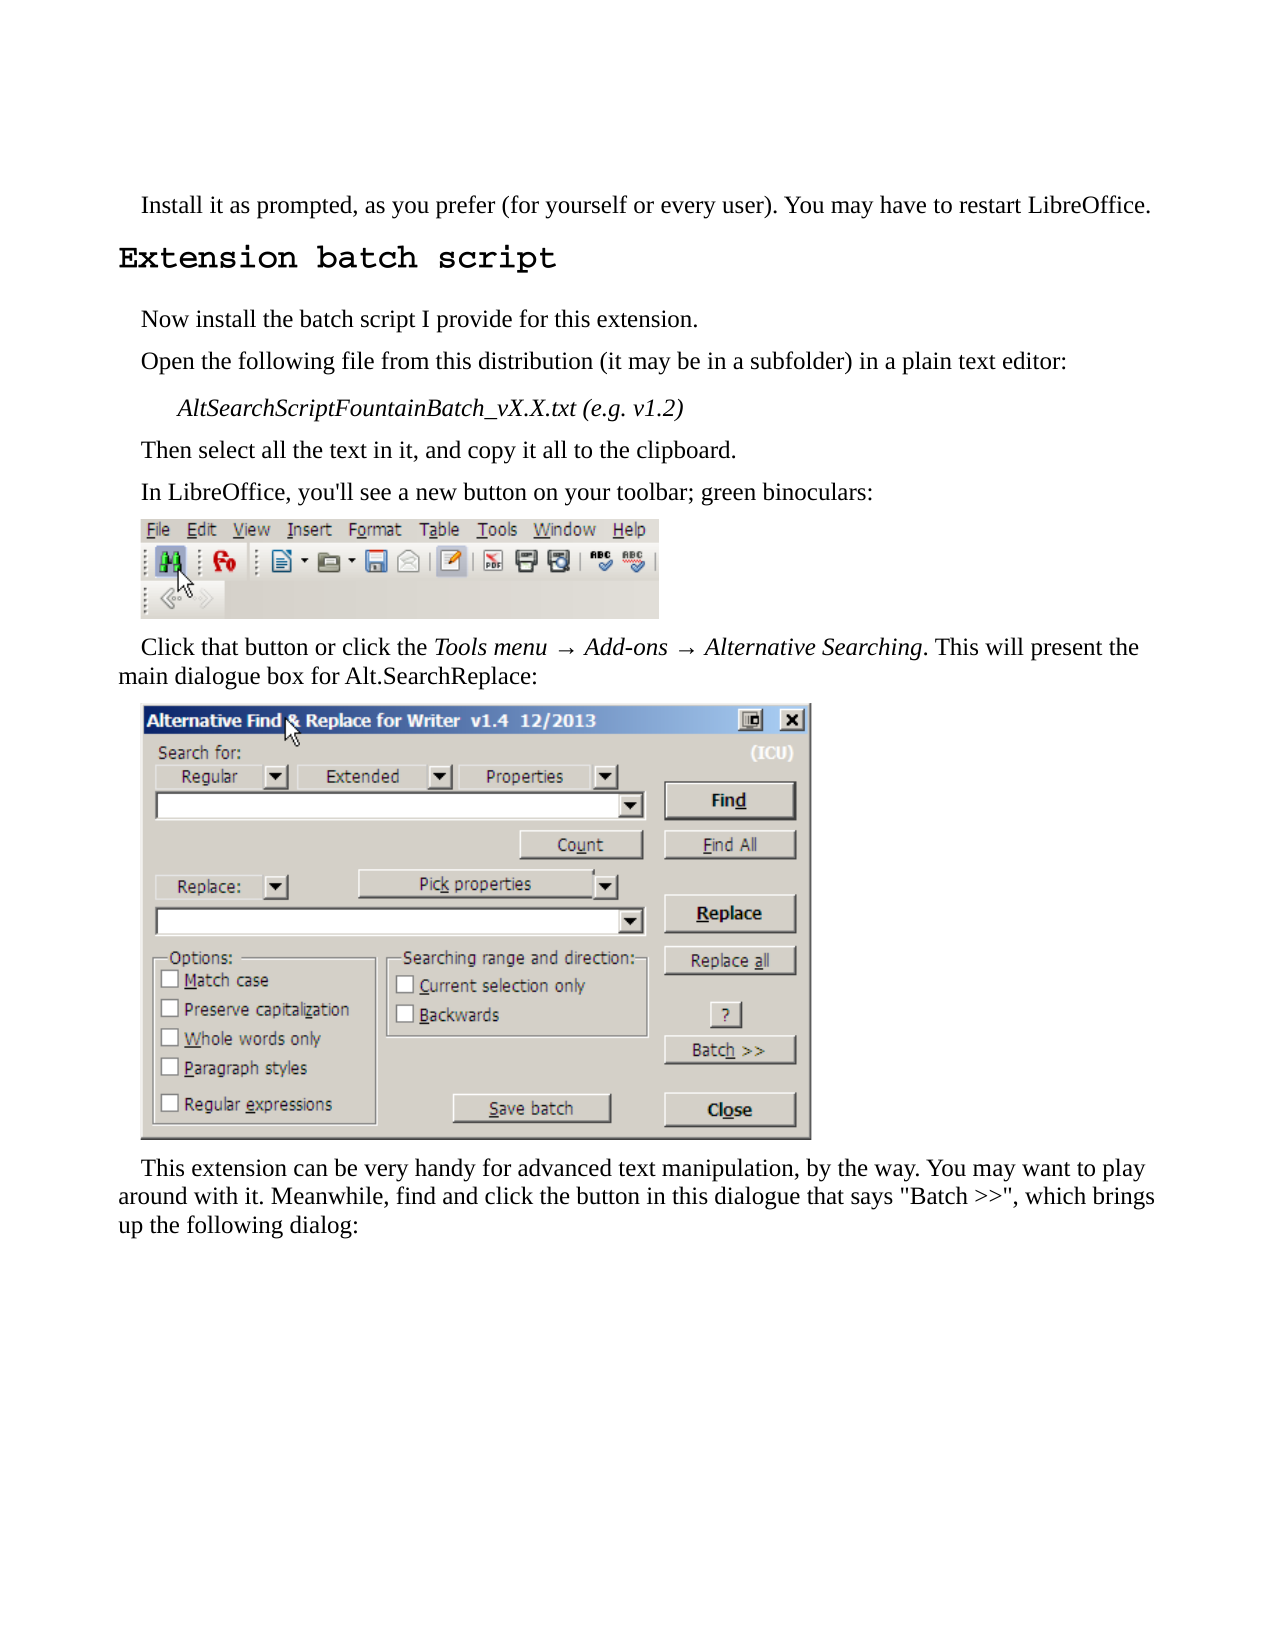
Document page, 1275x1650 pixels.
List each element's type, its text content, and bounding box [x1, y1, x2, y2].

text Open the following file from this distribution (it may be in a subfolder) in a plain text editor: [118, 346, 1157, 375]
text Now install the batch script I provide for this extension. [118, 304, 1157, 333]
subtitle Extension batch script [118, 244, 1157, 278]
text Then select all the text in it, and copy it all to the clipboard. [118, 435, 1157, 464]
text Install it as prompted, as you prefer (for yourself or every user). You may have to restart LibreOffice. [118, 190, 1157, 219]
text Click that button or click the Tools menu → Add-ons → Alternative Searching. This will present the main dialogue box for Alt.SearchReplace: [118, 632, 1157, 689]
picture [140, 519, 659, 619]
text AltSearchScriptFountainBatch_vX.X.txt (e.g. v1.2) [177, 393, 1098, 422]
text This extension can be very handy for advanced text manipulation, by the way. You may want to play around with it. Meanwhile, find and click the button in this dialogue that says "Batch >>", which brings up the following dialog: [118, 1153, 1157, 1239]
picture [140, 703, 812, 1140]
text In LibreOffice, you'll see a new button on your toolbar; green binoculars: [118, 477, 1157, 506]
